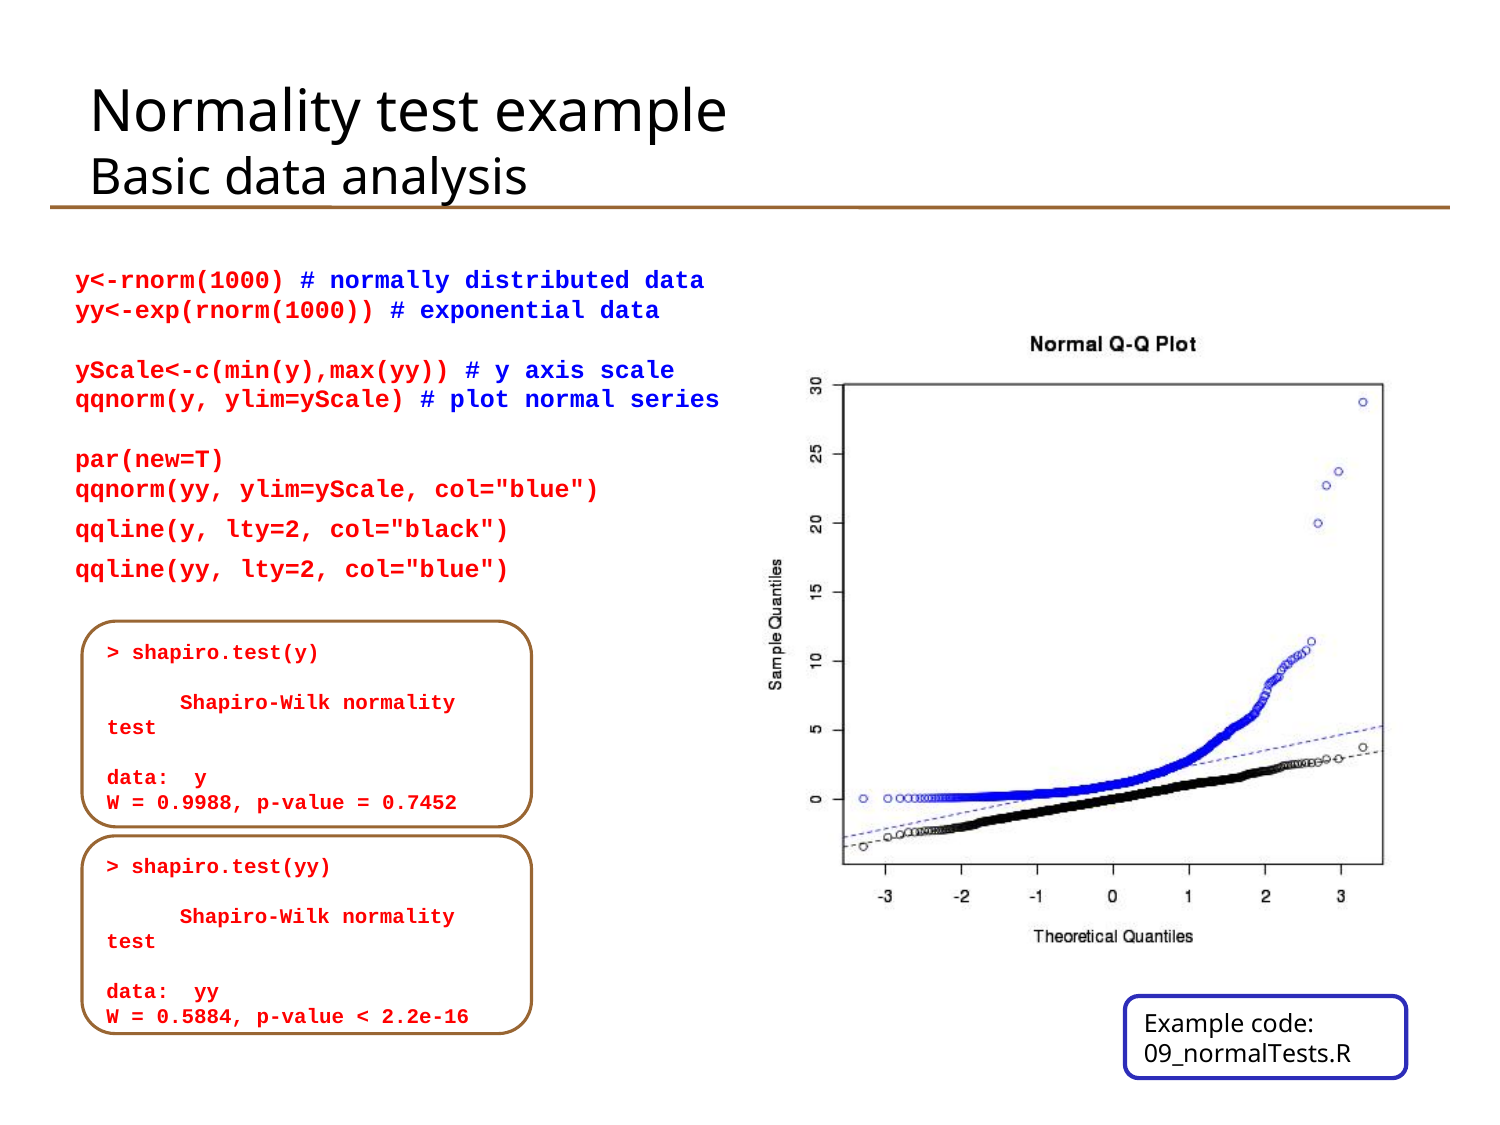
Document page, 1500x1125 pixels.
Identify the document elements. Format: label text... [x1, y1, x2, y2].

text_box > shapiro.test(yy)‏ Shapiro-Wilk normality test data: yy W = 0.5884, p-value < 2.2e-16 [82, 1006, 531, 1034]
text_box Normality test example Basic data analysis [75, 44, 1425, 233]
picture [762, 303, 1425, 966]
text_box y<-rnorm(1000) # normally distributed data yy<-exp(rnorm(1000)) # exponential data yScale<-c(min(y),max(yy)) # y axis scale qqnorm(y, ylim=yScale) # plot normal series par(new=T)‏ qqnorm(yy, ylim=yScale, col="blue")‏ qqline(y, lty=2, col="black")‏ qqline(yy, lty=2, col="blue")‏ [75, 263, 738, 1006]
text_box Example code: 09_normalTests.R [1124, 996, 1407, 1079]
